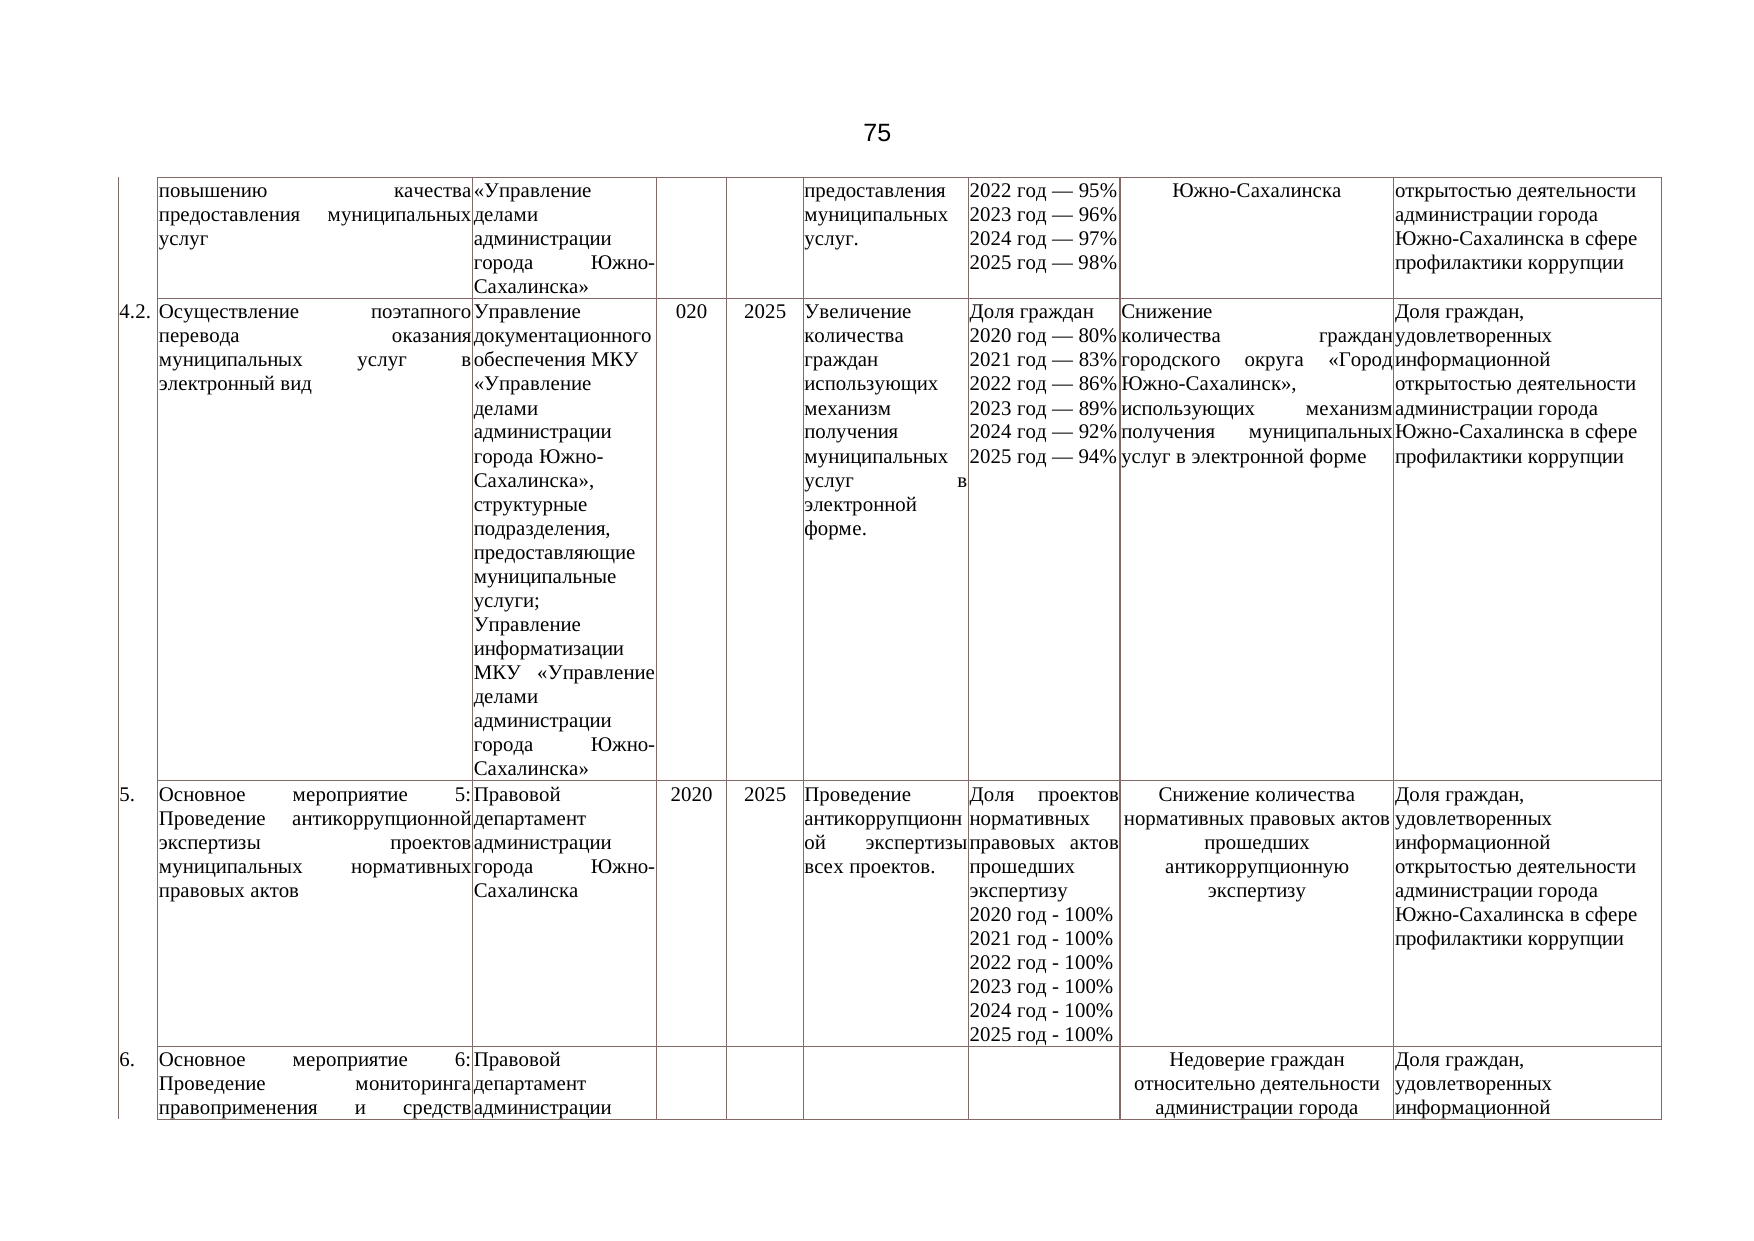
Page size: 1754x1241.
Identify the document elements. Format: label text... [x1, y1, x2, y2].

table_cell Основное мероприятие 5: Проведение антикоррупционной экспертизы проектов муниципальных нормативных правовых актов [158, 781, 472, 1046]
table_cell Доля граждан 2020 год — 80% 2021 год — 83% 2022 год — 86% 2023 год — 89% 2024 год — 92% 2025 год — 94% [969, 299, 1119, 780]
table_cell 5. [119, 780, 157, 1046]
table_cell Доля граждан, удовлетворенных информационной открытостью деятельности администрации города Южно-Сахалинска в сфере профилактики коррупции [1394, 781, 1661, 1046]
table_cell [657, 1047, 726, 1119]
table_cell Снижение количества граждан городского округа «Город Южно-Сахалинск», использующих механизм получения муниципальных услуг в электронной форме [1121, 299, 1393, 780]
table_cell Основное мероприятие 6: Проведение мониторинга правоприменения и средств [158, 1047, 472, 1119]
table_cell [119, 177, 157, 298]
table_cell Правовой департамент администрации города Южно-Сахалинска [473, 781, 656, 1046]
table_cell открытостью деятельности администрации города Южно-Сахалинска в сфере профилактики коррупции [1394, 178, 1661, 298]
table_cell [969, 1047, 1119, 1119]
table_cell Снижение количества нормативных правовых актов прошедших антикоррупционную экспертизу [1121, 781, 1393, 1046]
table_cell Проведение антикоррупционной экспертизы всех проектов. [804, 781, 968, 1046]
table_cell [804, 1047, 968, 1119]
table_cell 2025 [727, 299, 803, 780]
table_cell 6. [119, 1046, 157, 1119]
table_cell Доля проектов нормативных правовых актов прошедших экспертизу 2020 год - 100% 2021 год - 100% 2022 год - 100% 2023 год - 100% 2024 год - 100% 2025 год - 100% [969, 781, 1119, 1046]
table_cell Недоверие граждан относительно деятельности администрации города [1121, 1047, 1393, 1119]
table_cell [727, 1047, 803, 1119]
table_cell Доля граждан, удовлетворенных информационной открытостью деятельности администрации города Южно-Сахалинска в сфере профилактики коррупции [1394, 299, 1661, 780]
table_cell 2022 год — 95% 2023 год — 96% 2024 год — 97% 2025 год — 98% [969, 178, 1119, 298]
table_cell [657, 178, 726, 298]
table_cell Правовой департамент администрации [473, 1047, 656, 1119]
table_cell [727, 178, 803, 298]
table_cell повышению качества предоставления муниципальных услуг [158, 178, 472, 298]
table_cell Увеличение количества граждан использующих механизм получения муниципальных услуг в электронной форме. [804, 299, 968, 780]
table_cell Доля граждан, удовлетворенных информационной [1394, 1047, 1661, 1119]
table_cell 020 [657, 299, 726, 780]
table_cell Южно-Сахалинска [1121, 178, 1393, 298]
table_cell «Управление делами администрации города Южно-Сахалинска» [473, 178, 656, 298]
table_cell предоставления муниципальных услуг. [804, 178, 968, 298]
table_cell 2020 [657, 781, 726, 1046]
table_cell 2025 [727, 781, 803, 1046]
table_cell Управление документационного обеспечения МКУ «Управление делами администрации города Южно-Сахалинска», структурные подразделения, предоставляющие муниципальные услуги; Управление информатизации МКУ «Управление делами администрации города Южно-Сахалинска» [473, 299, 656, 780]
table_cell Осуществление поэтапного перевода оказания муниципальных услуг в электронный вид [158, 299, 472, 780]
table_cell 4.2. [119, 298, 157, 780]
